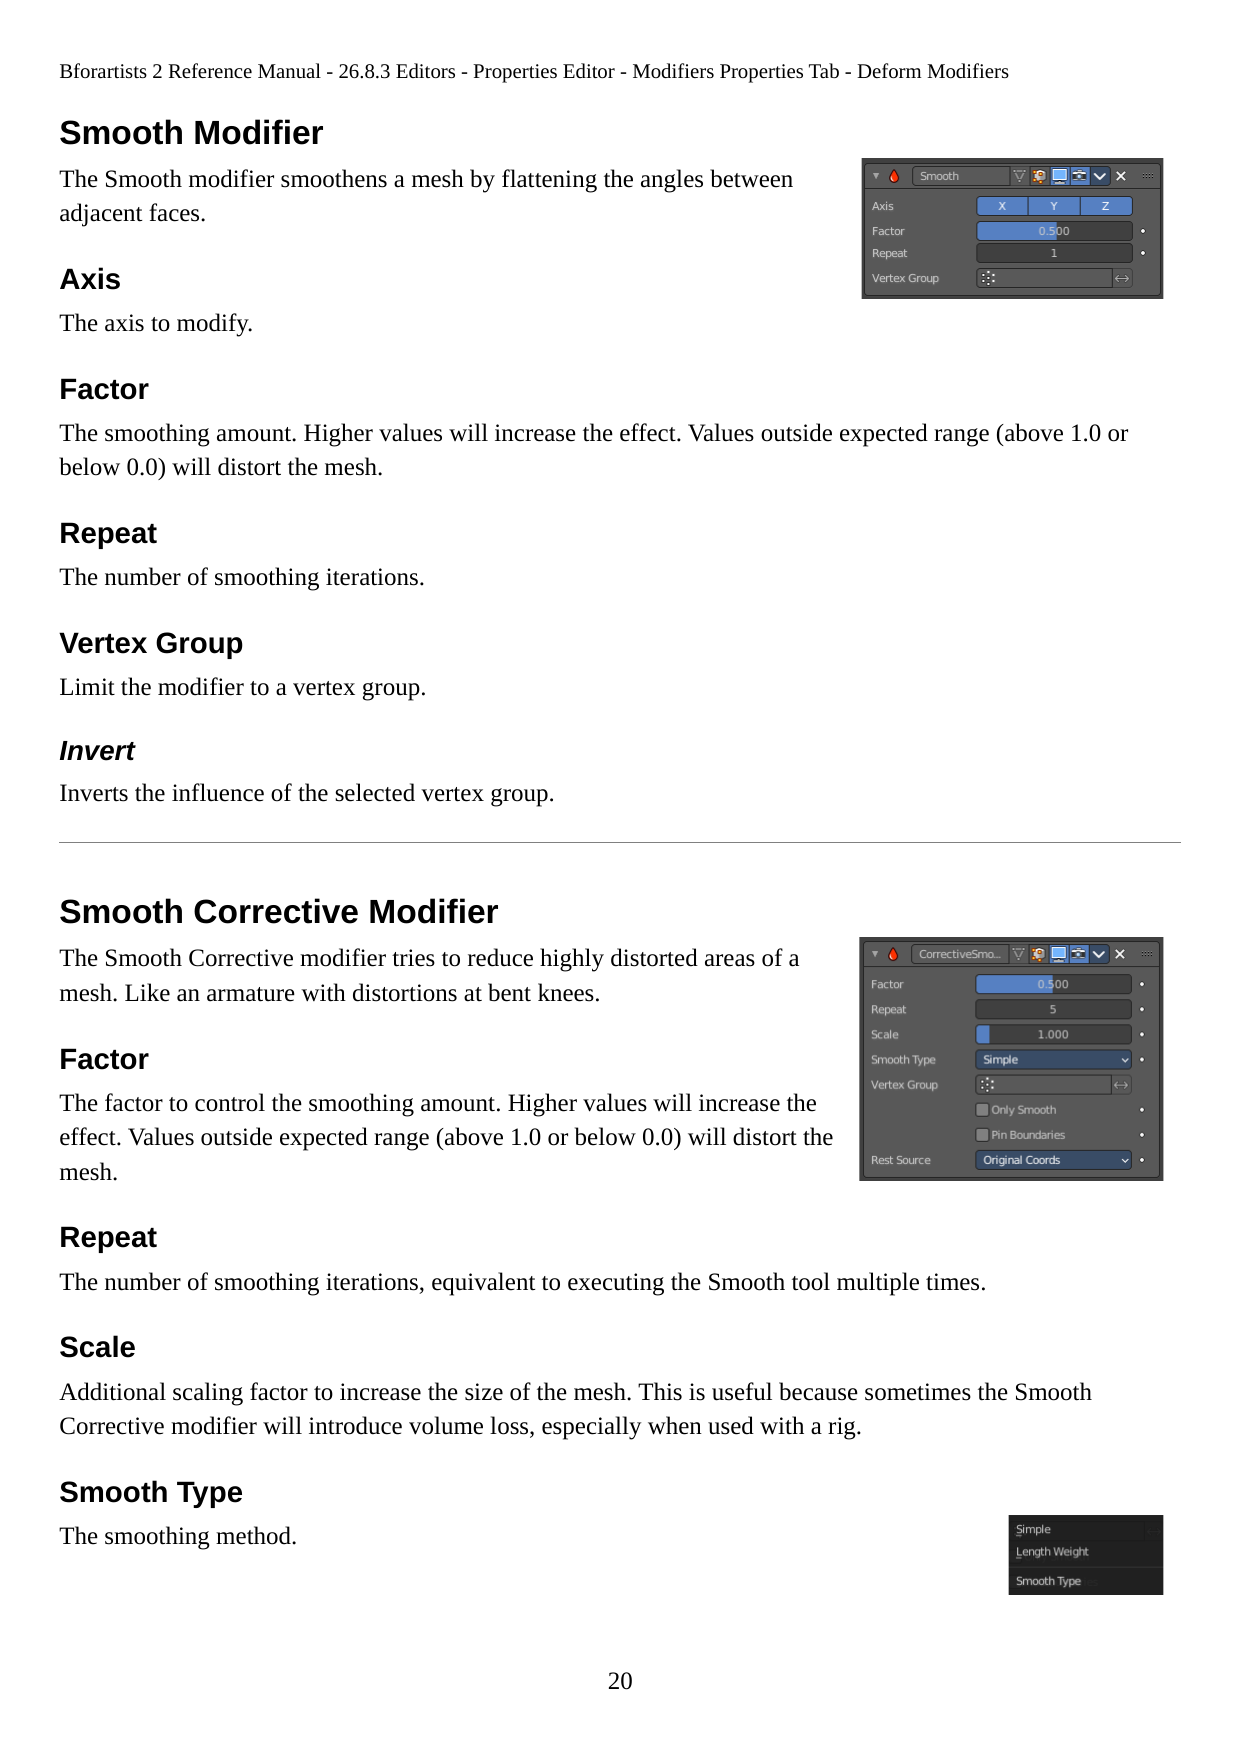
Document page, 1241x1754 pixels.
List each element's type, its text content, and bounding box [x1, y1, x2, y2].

subtitle Scale [59, 1330, 1181, 1364]
subtitle Axis [59, 262, 861, 296]
text The Smooth modifier smoothens a mesh by flattening the angles between adjacent faces. [59, 164, 861, 227]
text Inverts the influence of the selected vertex group. [59, 778, 1181, 807]
subtitle Invert [59, 734, 1181, 766]
text The smoothing amount. Higher values will increase the effect. Values outside expected range (above 1.0 or below 0.0) will distort the mesh. [59, 418, 1181, 481]
subtitle [1164, 262, 1181, 296]
subtitle Smooth Type [59, 1475, 1181, 1508]
text The axis to modify. [59, 308, 1181, 337]
text The factor to control the smoothing amount. Higher values will increase the effect. Values outside expected range (above 1.0 or below 0.0) will distort the mesh. [59, 1088, 1181, 1186]
text [1164, 1521, 1181, 1550]
text The Smooth Corrective modifier tries to reduce highly distorted areas of a mesh. Like an armature with distortions at bent knees. [59, 943, 859, 1007]
picture [861, 158, 1164, 299]
text The smoothing method. [59, 1521, 1008, 1550]
picture [1008, 1515, 1164, 1595]
text The number of smoothing iterations, equivalent to executing the Smooth tool multiple times. [59, 1267, 1181, 1295]
subtitle Factor [59, 372, 1181, 406]
subtitle [1164, 1042, 1181, 1075]
subtitle Repeat [59, 516, 1181, 550]
text Additional scaling factor to increase the size of the mesh. This is useful because sometimes the Smooth Corrective modifier will introduce volume loss, especially when used with a rig. [59, 1377, 1181, 1440]
subtitle Factor [59, 1042, 859, 1075]
subtitle Smooth Modifier [59, 113, 1181, 151]
text The number of smoothing iterations. [59, 562, 1181, 591]
subtitle Smooth Corrective Modifier [59, 892, 1181, 931]
picture [859, 937, 1164, 1181]
subtitle Vertex Group [59, 626, 1181, 660]
subtitle Repeat [59, 1220, 1181, 1254]
text Limit the modifier to a vertex group. [59, 672, 1181, 701]
